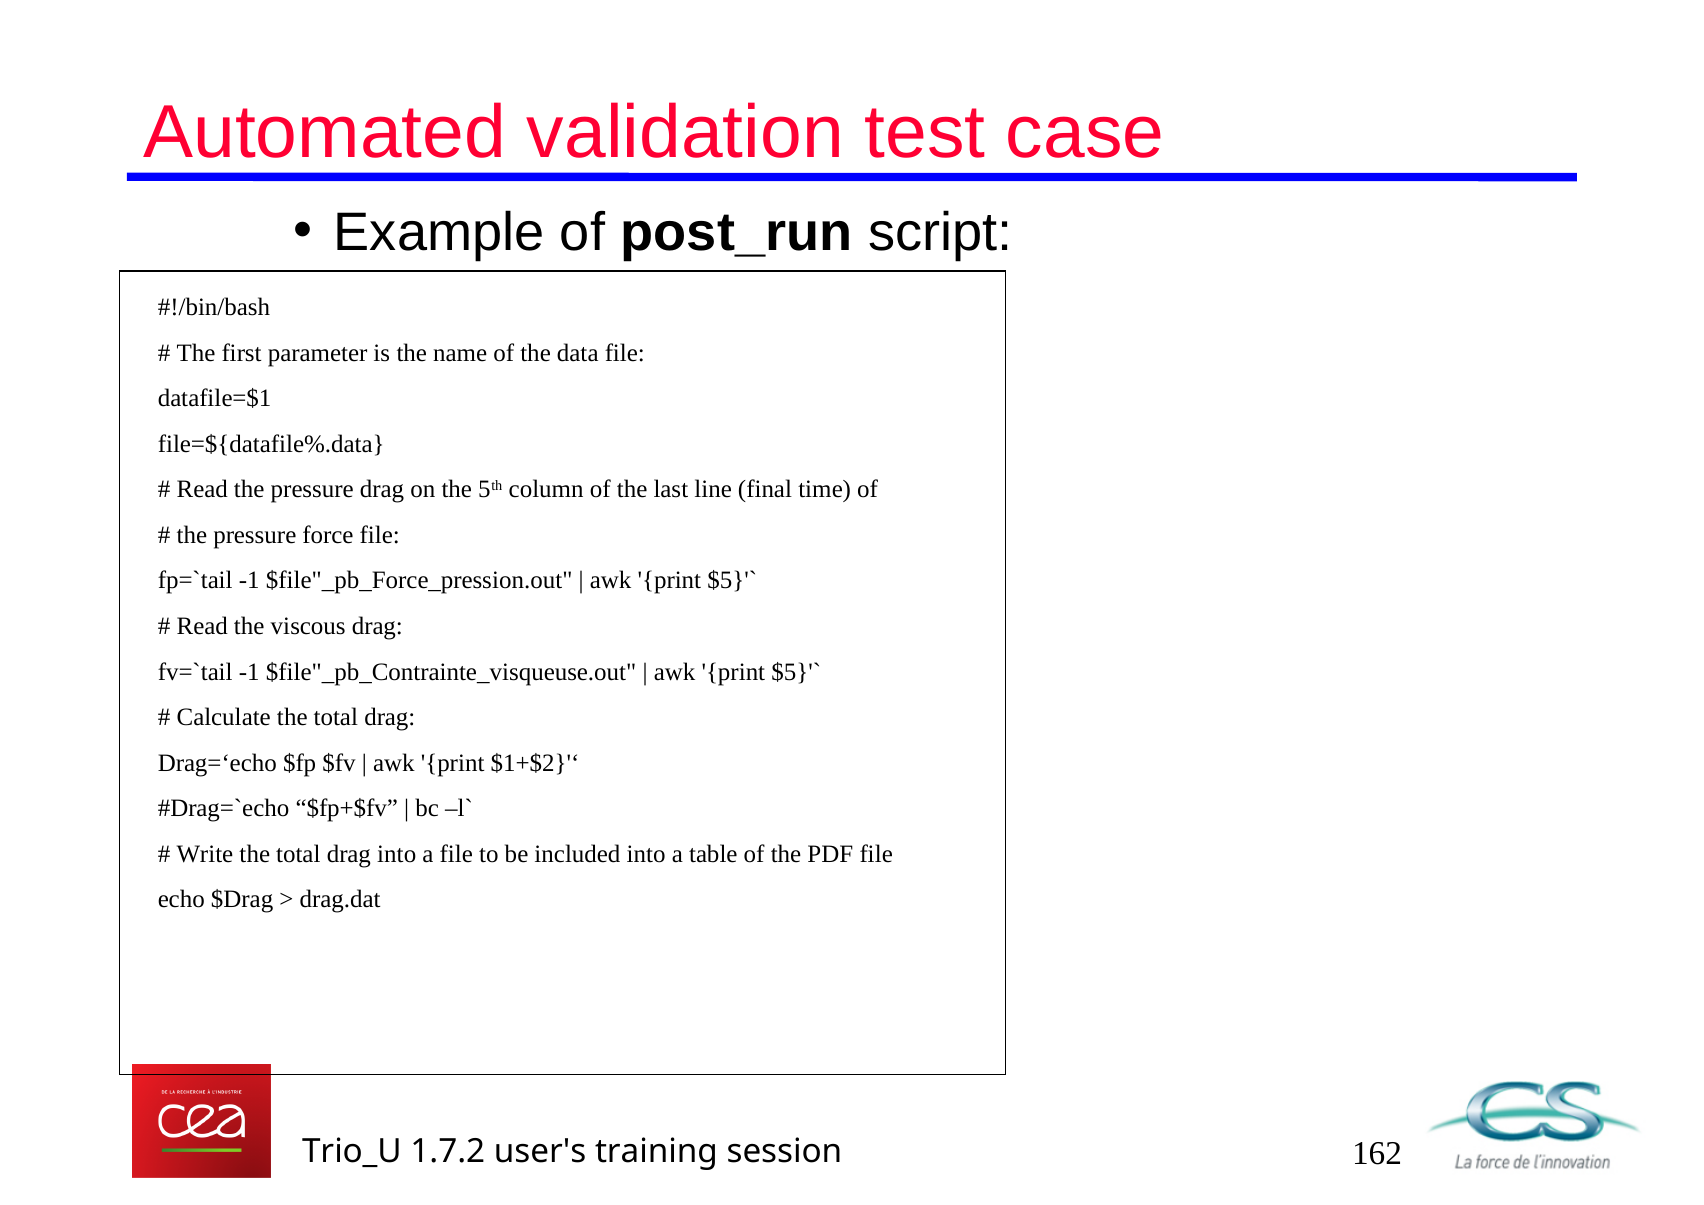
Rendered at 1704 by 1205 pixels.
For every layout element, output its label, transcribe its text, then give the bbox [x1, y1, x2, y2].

list Example of post_run script: [120, 272, 1005, 1074]
title Automated validation test case [127, 39, 1577, 215]
picture [132, 1082, 271, 1178]
picture [1423, 1072, 1648, 1179]
list Example of post_run script: [119, 188, 1568, 1082]
text_box #!/bin/bash # The first parameter is the name of the data file: datafile=$1 file=${datafile%.data} # Read the pressure drag on the 5th column of the last line (final time) of # the pressure force file: fp=`tail -1 $file"_pb_Force_pression.out" | awk '{print $5}'` # Read the viscous drag: fv=`tail -1 $file"_pb_Contrainte_visqueuse.out" | awk '{print $5}'` # Calculate the total drag: Drag=‘echo $fp $fv | awk '{print $1+$2}'‘ #Drag=`echo “$fp+$fv” | bc –l` # Write the total drag into a file to be included into a table of the PDF file echo $Drag > drag.dat [143, 283, 1230, 966]
